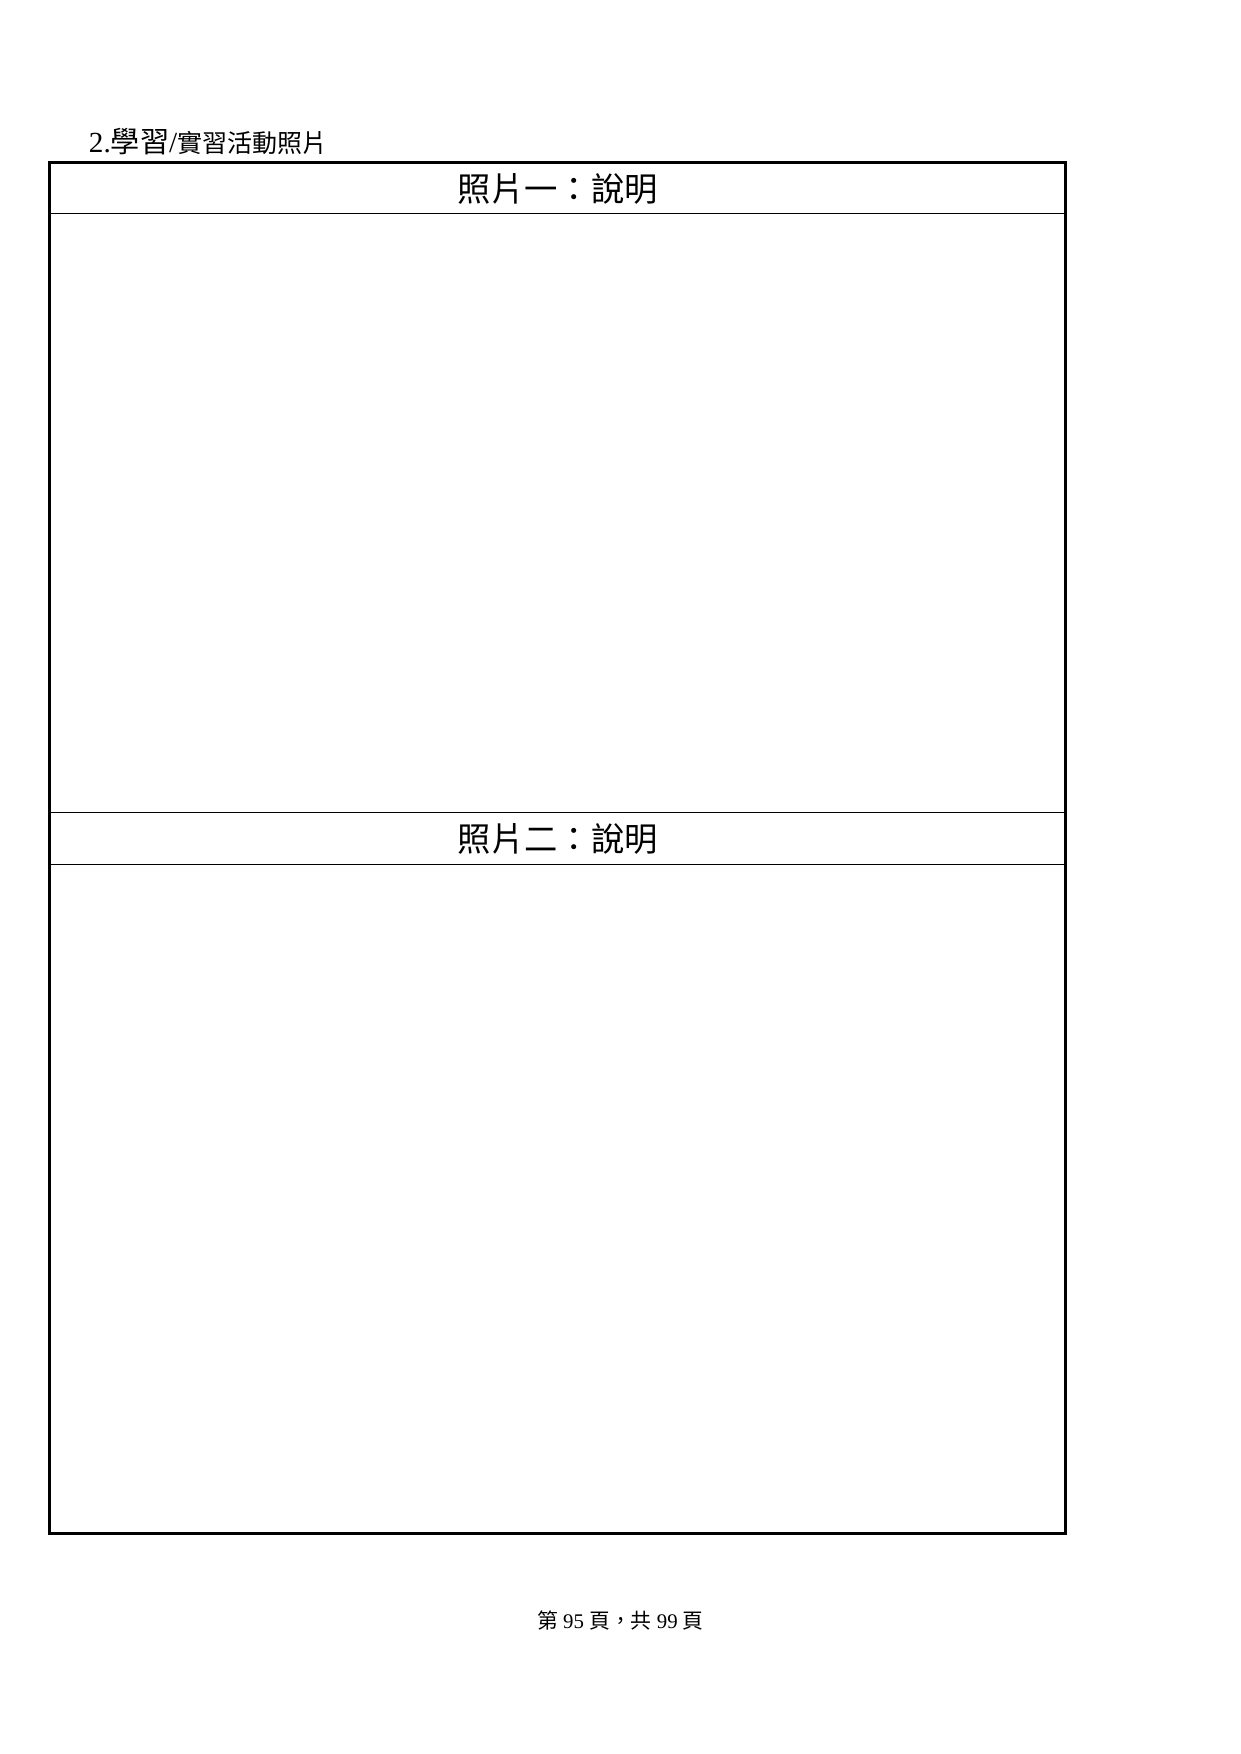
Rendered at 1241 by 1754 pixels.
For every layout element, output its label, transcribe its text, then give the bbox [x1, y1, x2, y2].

table_cell 照片二：說明 [51, 813, 1064, 864]
table_cell [51, 214, 1064, 812]
text 2.學習/實習活動照片 [89, 119, 1152, 161]
table_cell [51, 865, 1064, 1532]
table_header 照片一：說明 [51, 164, 1064, 213]
